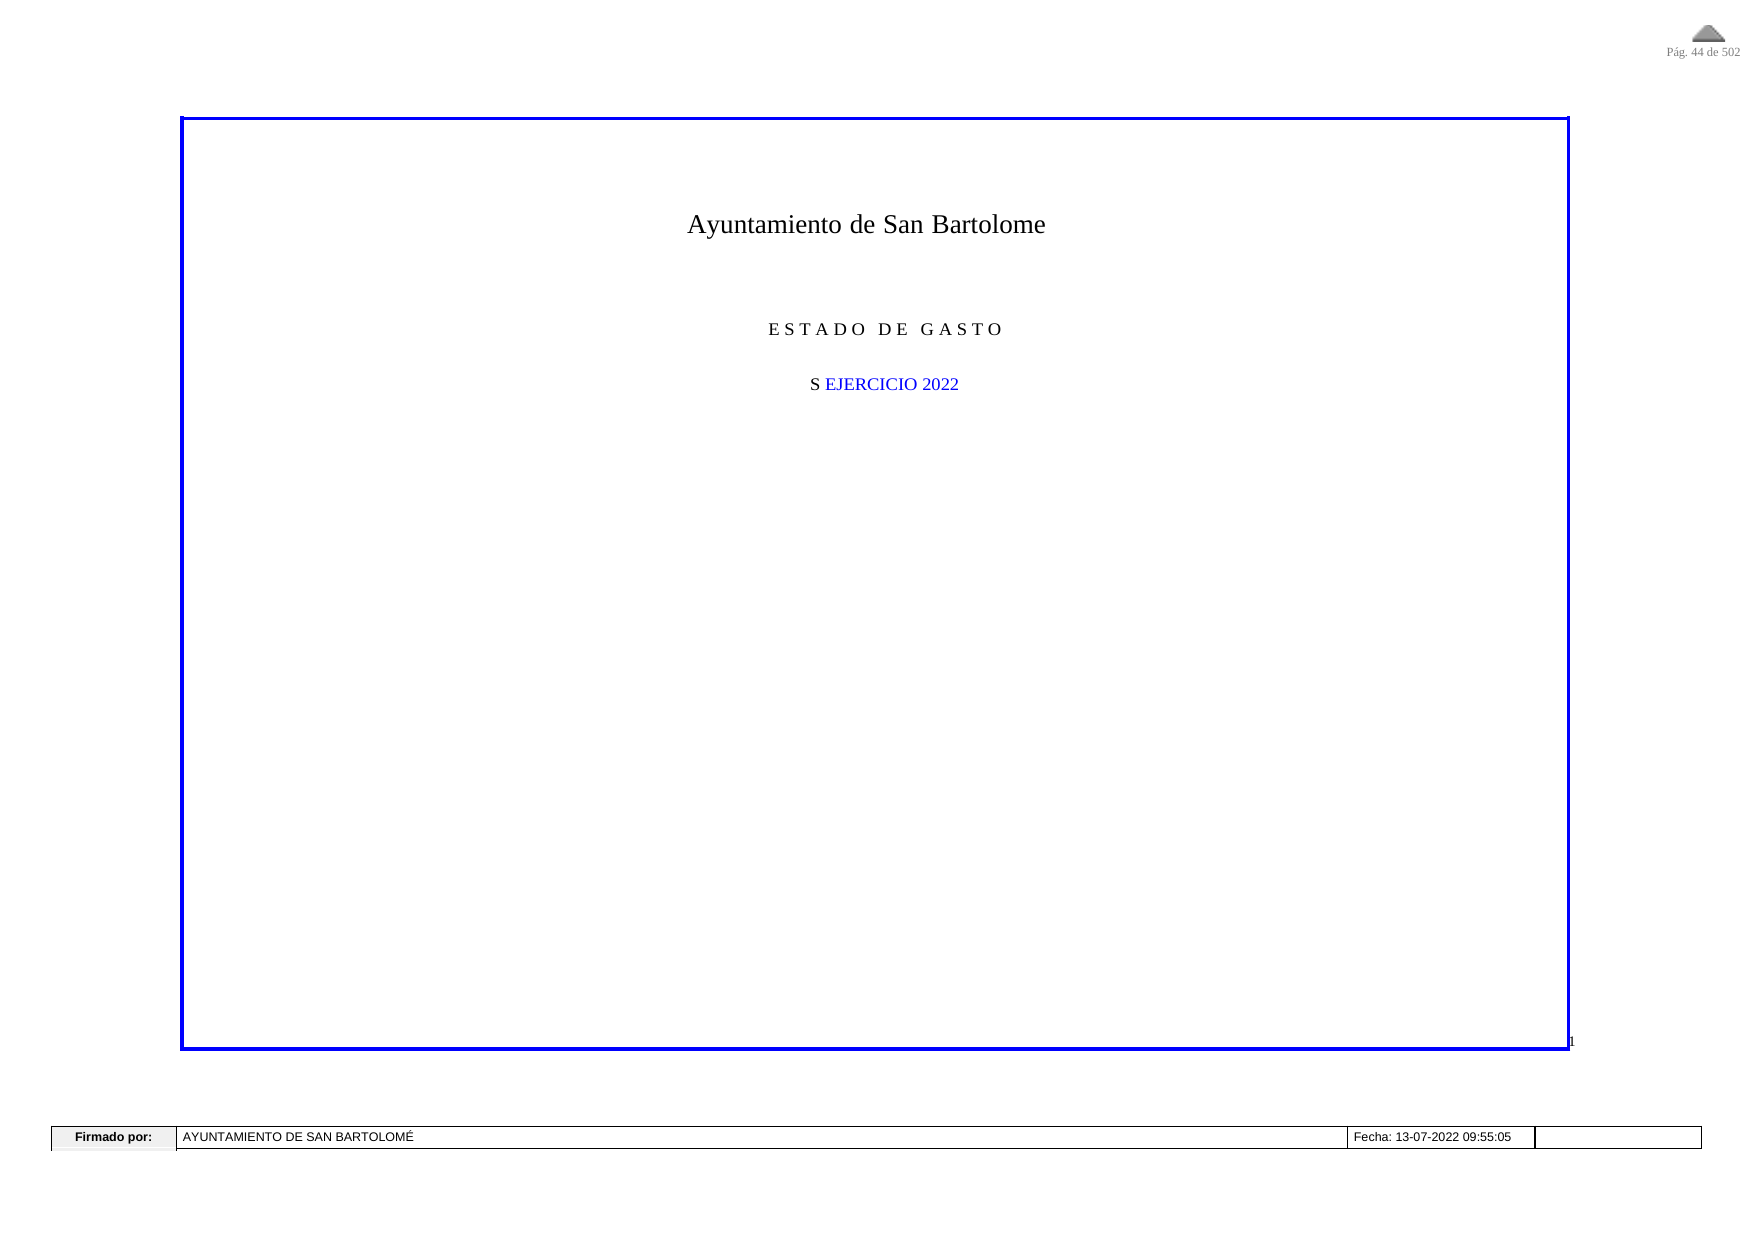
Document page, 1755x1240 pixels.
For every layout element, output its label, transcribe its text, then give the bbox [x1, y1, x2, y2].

table_header [1536, 1127, 1701, 1147]
picture [1691, 25, 1726, 42]
table_header Firmado por: [52, 1127, 176, 1147]
table_header Fecha: 13-07-2022 09:55:05 [1348, 1127, 1534, 1147]
text E S T A D O D E G A S T O S EJERCICIO 2022 [765, 319, 1004, 394]
text Ayuntamiento de San Bartolome [184, 208, 1549, 239]
table_header AYUNTAMIENTO DE SAN BARTOLOMÉ [177, 1127, 1347, 1147]
